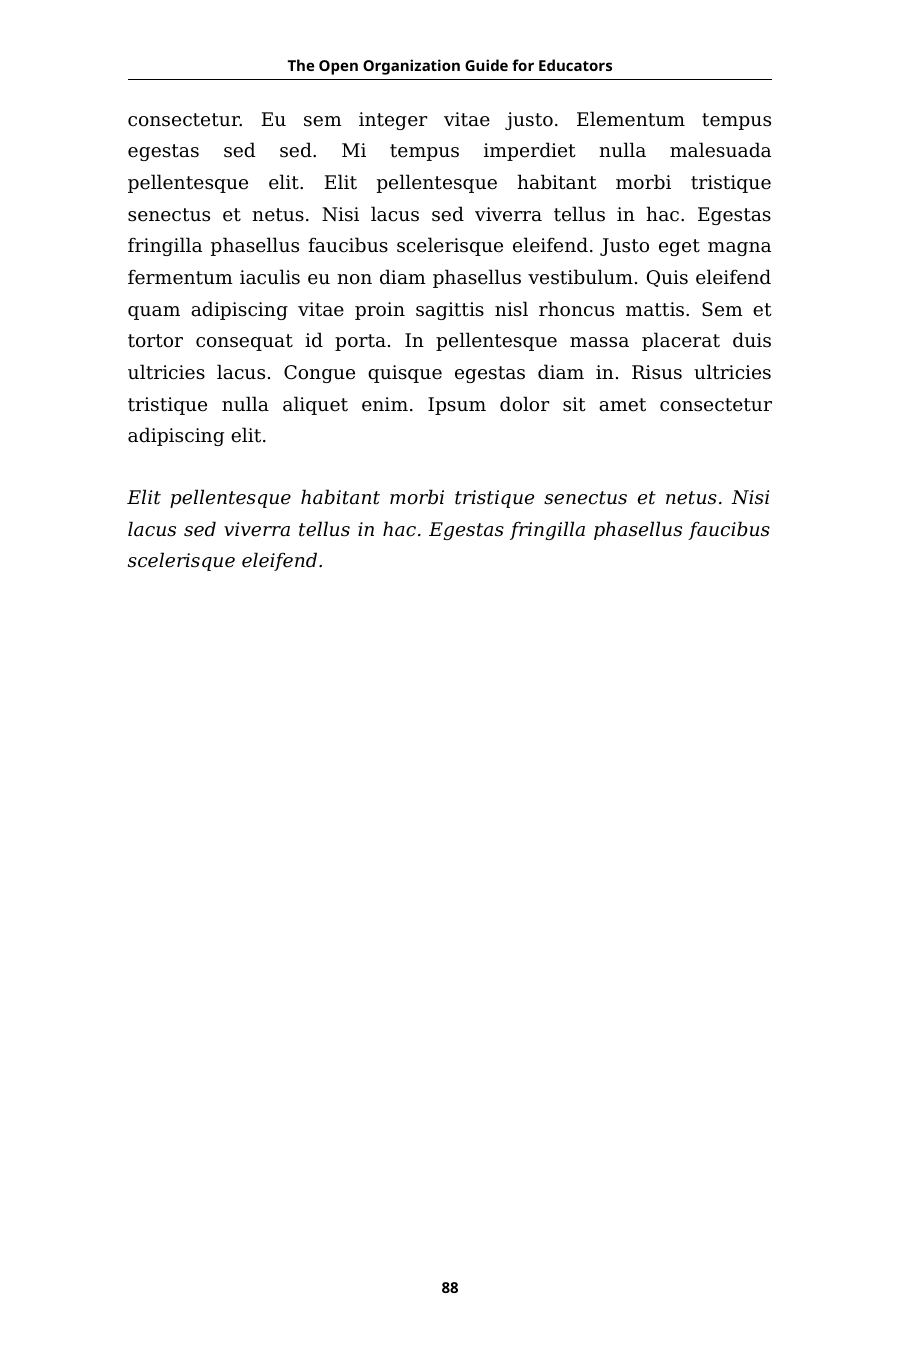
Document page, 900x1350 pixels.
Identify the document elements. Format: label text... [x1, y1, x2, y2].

text consectetur. Eu sem integer vitae justo. Elementum tempus egestas sed sed. Mi tempus imperdiet nulla malesuada pellentesque elit. Elit pellentesque habitant morbi tristique senectus et netus. Nisi lacus sed viverra tellus in hac. Egestas fringilla phasellus faucibus scelerisque eleifend. Justo eget magna fermentum iaculis eu non diam phasellus vestibulum. Quis eleifend quam adipiscing vitae proin sagittis nisl rhoncus mattis. Sem et tortor consequat id porta. In pellentesque massa placerat duis ultricies lacus. Congue quisque egestas diam in. Risus ultricies tristique nulla aliquet enim. Ipsum dolor sit amet consectetur adipiscing elit. [127, 109, 772, 447]
text Elit pellentesque habitant morbi tristique senectus et netus. Nisi lacus sed viverra tellus in hac. Egestas fringilla phasellus faucibus scelerisque eleifend. [127, 487, 772, 572]
